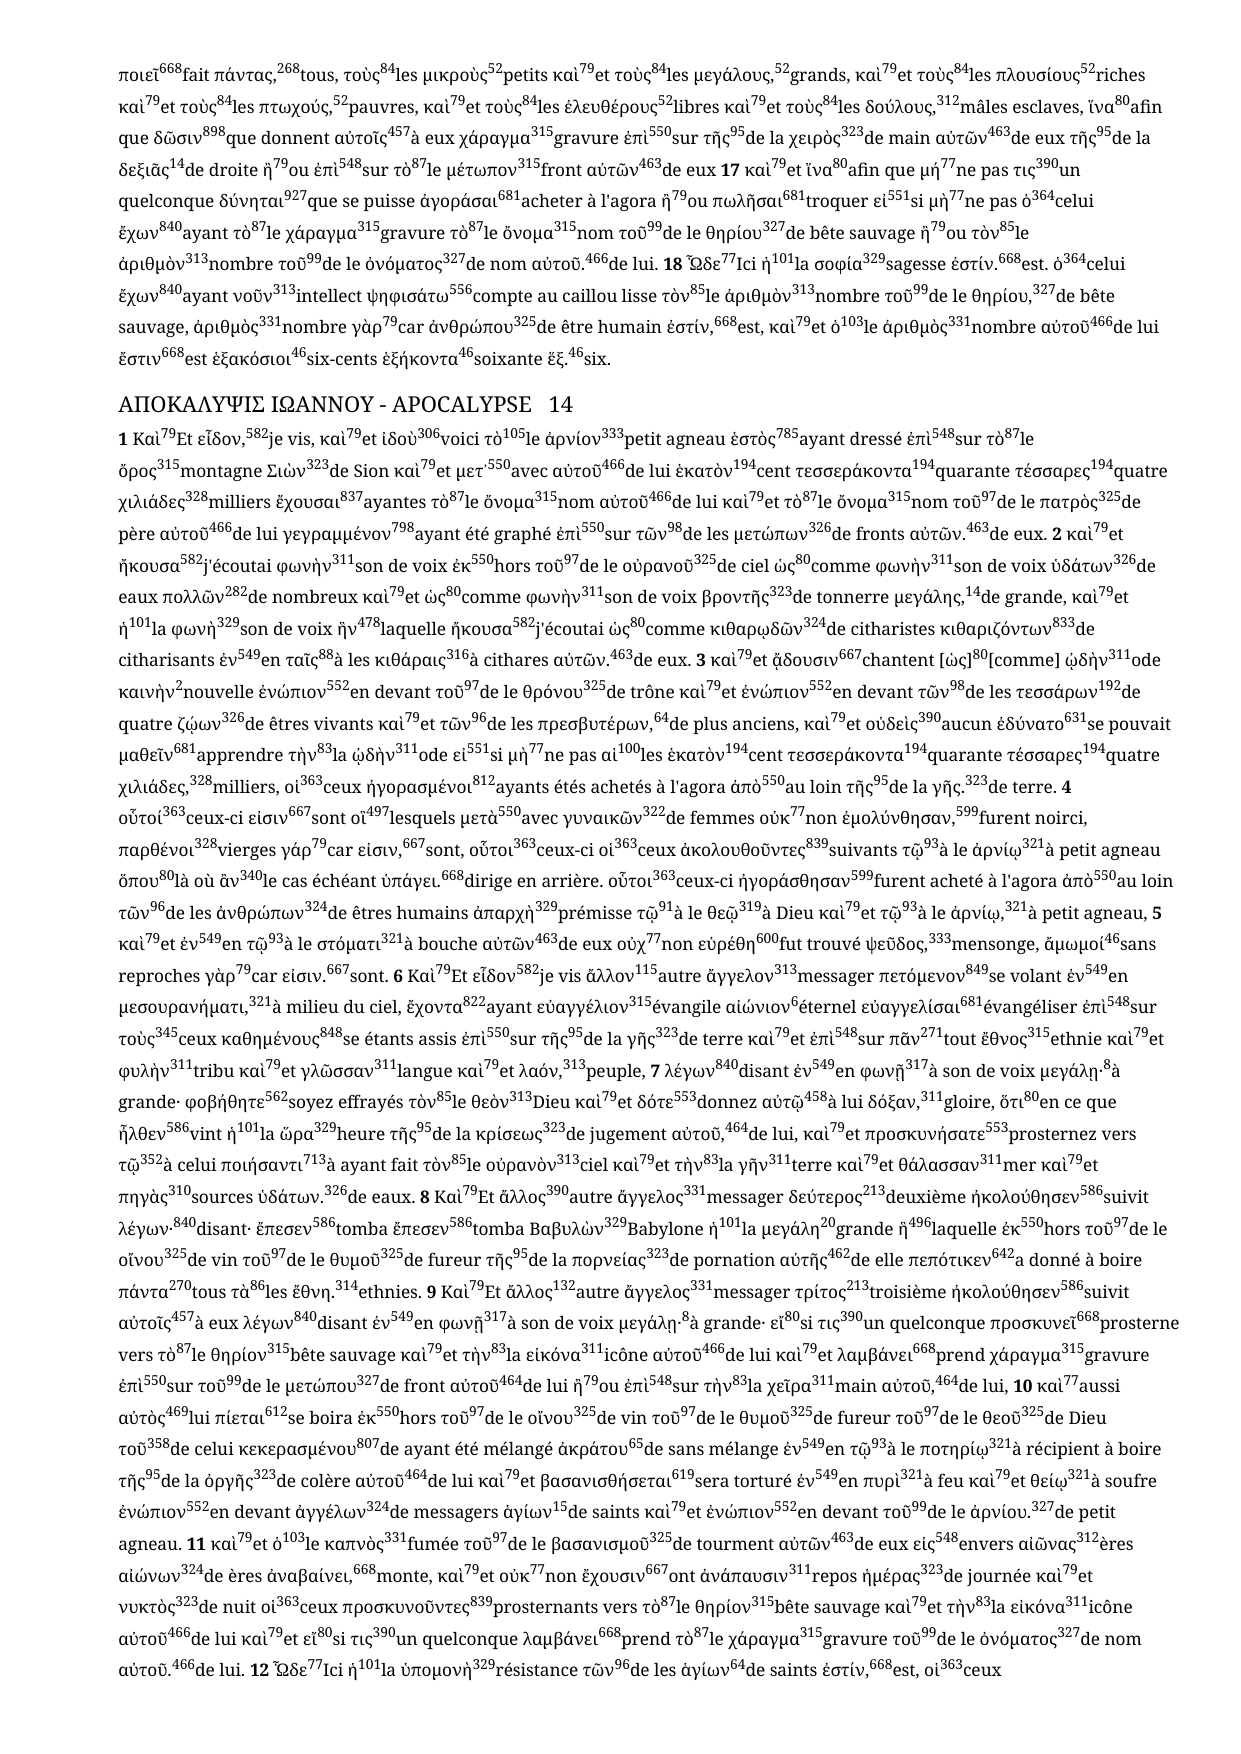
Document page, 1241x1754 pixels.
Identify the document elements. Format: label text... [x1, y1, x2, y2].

text ΑΠΟΚΑΛΥΨΙΣ ΙΩΑΝΝΟΥ - APOCALYPSE 14 [118, 389, 1181, 419]
text 1 Καὶ79Et εἶδον,582je vis, καὶ79et ἰδοὺ306voici τὸ105le ἀρνίον333petit agneau ἑστὸς785ayant dressé ἐπὶ548sur τὸ87le ὄρος315montagne Σιὼν323de Sion καὶ79et μετ᾽550avec αὐτοῦ466de lui ἑκατὸν194cent τεσσεράκοντα194quarante τέσσαρες194quatre χιλιάδες328milliers ἔχουσαι837ayantes τὸ87le ὄνομα315nom αὐτοῦ466de lui καὶ79et τὸ87le ὄνομα315nom τοῦ97de le πατρὸς325de père αὐτοῦ466de lui γεγραμμένον798ayant été graphé ἐπὶ550sur τῶν98de les μετώπων326de fronts αὐτῶν.463de eux. 2 καὶ79et ἤκουσα582j'écoutai φωνὴν311son de voix ἐκ550hors τοῦ97de le οὐρανοῦ325de ciel ὡς80comme φωνὴν311son de voix ὑδάτων326de eaux πολλῶν282de nombreux καὶ79et ὡς80comme φωνὴν311son de voix βροντῆς323de tonnerre μεγάλης,14de grande, καὶ79et ἡ101la φωνὴ329son de voix ἣν478laquelle ἤκουσα582j'écoutai ὡς80comme κιθαρῳδῶν324de citharistes κιθαριζόντων833de citharisants ἐν549en ταῖς88à les κιθάραις316à cithares αὐτῶν.463de eux. 3 καὶ79et ᾄδουσιν667chantent [ὡς]80[comme] ᾠδὴν311ode καινὴν2nouvelle ἐνώπιον552en devant τοῦ97de le θρόνου325de trône καὶ79et ἐνώπιον552en devant τῶν98de les τεσσάρων192de quatre ζῴων326de êtres vivants καὶ79et τῶν96de les πρεσβυτέρων,64de plus anciens, καὶ79et οὐδεὶς390aucun ἐδύνατο631se pouvait μαθεῖν681apprendre τὴν83la ᾠδὴν311ode εἰ551si μὴ77ne pas αἱ100les ἑκατὸν194cent τεσσεράκοντα194quarante τέσσαρες194quatre χιλιάδες,328milliers, οἱ363ceux ἠγορασμένοι812ayants étés achetés à l'agora ἀπὸ550au loin τῆς95de la γῆς.323de terre. 4 οὗτοί363ceux-ci εἰσιν667sont οἳ497lesquels μετὰ550avec γυναικῶν322de femmes οὐκ77non ἐμολύνθησαν,599furent noirci, παρθένοι328vierges γάρ79car εἰσιν,667sont, οὗτοι363ceux-ci οἱ363ceux ἀκολουθοῦντες839suivants τῷ93à le ἀρνίῳ321à petit agneau ὅπου80là où ἂν340le cas échéant ὑπάγει.668dirige en arrière. οὗτοι363ceux-ci ἠγοράσθησαν599furent acheté à l'agora ἀπὸ550au loin τῶν96de les ἀνθρώπων324de êtres humains ἀπαρχὴ329prémisse τῷ91à le θεῷ319à Dieu καὶ79et τῷ93à le ἀρνίῳ,321à petit agneau, 5 καὶ79et ἐν549en τῷ93à le στόματι321à bouche αὐτῶν463de eux οὐχ77non εὑρέθη600fut trouvé ψεῦδος,333mensonge, ἄμωμοί46sans reproches γὰρ79car εἰσιν.667sont. 6 Καὶ79Et εἶδον582je vis ἄλλον115autre ἄγγελον313messager πετόμενον849se volant ἐν549en μεσουρανήματι,321à milieu du ciel, ἔχοντα822ayant εὐαγγέλιον315évangile αἰώνιον6éternel εὐαγγελίσαι681évangéliser ἐπὶ548sur τοὺς345ceux καθημένους848se étants assis ἐπὶ550sur τῆς95de la γῆς323de terre καὶ79et ἐπὶ548sur πᾶν271tout ἔθνος315ethnie καὶ79et φυλὴν311tribu καὶ79et γλῶσσαν311langue καὶ79et λαόν,313peuple, 7 λέγων840disant ἐν549en φωνῇ317à son de voix μεγάλῃ·8à grande· φοβήθητε562soyez effrayés τὸν85le θεὸν313Dieu καὶ79et δότε553donnez αὐτῷ458à lui δόξαν,311gloire, ὅτι80en ce que ἦλθεν586vint ἡ101la ὥρα329heure τῆς95de la κρίσεως323de jugement αὐτοῦ,464de lui, καὶ79et προσκυνήσατε553prosternez vers τῷ352à celui ποιήσαντι713à ayant fait τὸν85le οὐρανὸν313ciel καὶ79et τὴν83la γῆν311terre καὶ79et θάλασσαν311mer καὶ79et πηγὰς310sources ὑδάτων.326de eaux. 8 Καὶ79Et ἄλλος390autre ἄγγελος331messager δεύτερος213deuxième ἠκολούθησεν586suivit λέγων·840disant· ἔπεσεν586tomba ἔπεσεν586tomba Βαβυλὼν329Babylone ἡ101la μεγάλη20grande ἣ496laquelle ἐκ550hors τοῦ97de le οἴνου325de vin τοῦ97de le θυμοῦ325de fureur τῆς95de la πορνείας323de pornation αὐτῆς462de elle πεπότικεν642a donné à boire πάντα270tous τὰ86les ἔθνη.314ethnies. 9 Καὶ79Et ἄλλος132autre ἄγγελος331messager τρίτος213troisième ἠκολούθησεν586suivit αὐτοῖς457à eux λέγων840disant ἐν549en φωνῇ317à son de voix μεγάλῃ·8à grande· εἴ80si τις390un quelconque προσκυνεῖ668prosterne vers τὸ87le θηρίον315bête sauvage καὶ79et τὴν83la εἰκόνα311icône αὐτοῦ466de lui καὶ79et λαμβάνει668prend χάραγμα315gravure ἐπὶ550sur τοῦ99de le μετώπου327de front αὐτοῦ464de lui ἢ79ou ἐπὶ548sur τὴν83la χεῖρα311main αὐτοῦ,464de lui, 10 καὶ77aussi αὐτὸς469lui πίεται612se boira ἐκ550hors τοῦ97de le οἴνου325de vin τοῦ97de le θυμοῦ325de fureur τοῦ97de le θεοῦ325de Dieu τοῦ358de celui κεκερασμένου807de ayant été mélangé ἀκράτου65de sans mélange ἐν549en τῷ93à le ποτηρίῳ321à récipient à boire τῆς95de la ὀργῆς323de colère αὐτοῦ464de lui καὶ79et βασανισθήσεται619sera torturé ἐν549en πυρὶ321à feu καὶ79et θείῳ321à soufre ἐνώπιον552en devant ἀγγέλων324de messagers ἁγίων15de saints καὶ79et ἐνώπιον552en devant τοῦ99de le ἀρνίου.327de petit agneau. 11 καὶ79et ὁ103le καπνὸς331fumée τοῦ97de le βασανισμοῦ325de tourment αὐτῶν463de eux εἰς548envers αἰῶνας312ères αἰώνων324de ères ἀναβαίνει,668monte, καὶ79et οὐκ77non ἔχουσιν667ont ἀνάπαυσιν311repos ἡμέρας323de journée καὶ79et νυκτὸς323de nuit οἱ363ceux προσκυνοῦντες839prosternants vers τὸ87le θηρίον315bête sauvage καὶ79et τὴν83la εἰκόνα311icône αὐτοῦ466de lui καὶ79et εἴ80si τις390un quelconque λαμβάνει668prend τὸ87le χάραγμα315gravure τοῦ99de le ὀνόματος327de nom αὐτοῦ.466de lui. 12 Ὧδε77Ici ἡ101la ὑπομονὴ329résistance τῶν96de les ἁγίων64de saints ἐστίν,668est, οἱ363ceux τηροῦντες839gardants τὰς82les ἐντολὰς310commandements τοῦ97de le θεοῦ325de Dieu καὶ79et τὴν83la πίστιν311croyance Ἰησοῦ.325de Iésous. 13 Καὶ79Et ἤκουσα582j'écoutai φωνῆς323de son de voix ἐκ550hors τοῦ97de le οὐρανοῦ325de ciel λεγούσης·832de disante· γράψον·554graphe· μακάριοι46bienheureux οἱ102les νεκροὶ70morts οἱ363ceux ἐν549en κυρίῳ319à Maître ἀποθνῄσκοντες839mourants loin ἀπ᾽547au loin ἄρτι.77à l'instant. ναί,304oui, λέγει668dit τὸ105le πνεῦμα,333souffle, ἵνα80afin que ἀναπαήσονται618seront reposé ἐκ550hors τῶν96de les κόπων324de frappements αὐτῶν,463de eux, τὰ104les γὰρ79car ἔργα332travaux αὐτῶν463de eux ἀκολουθεῖ668suit μετ᾽550avec αὐτῶν.463de eux. 14 Καὶ79Et εἶδον,582je vis, καὶ79et ἰδοὺ306voici νεφέλη329nuée λευκή,20blanche, καὶ79et ἐπὶ548sur τὴν83la νεφέλην311nuée καθήμενον849se étant assis ὅμοιον4semblable υἱὸν313fils ἀνθρώπου,325de être humain, ἔχων840ayant ἐπὶ550sur τῆς95de la κεφαλῆς323de tête αὐτοῦ464de lui στέφανον313couronne χρυσοῦν4d'or καὶ79et ἐν549en τῇ89à la χειρὶ317à main αὐτοῦ464de lui δρέπανον315faucille ὀξύ.6acéré. 15 καὶ79et ἄλλος132autre ἄγγελος331messager ἐξῆλθεν586sortit ἐκ550hors τοῦ97de le ναοῦ325de temple κράζων840croassant ἐν549en φωνῇ317à son de voix μεγάλῃ8à grande τῷ352à celui καθημένῳ855à se étant assis ἐπὶ550sur τῆς95de la νεφέλης·323de nuée· πέμψον554mande τὸ87le δρέπανόν315faucille σου442de toi καὶ79et θέρισον,554moissonne, ὅτι80en ce que ἦλθεν586vint ἡ101la ὥρα329heure θερίσαι,681moissonner, ὅτι80en ce que ἐξηράνθη600fut séché ὁ103le θερισμὸς331moisson τῆς95de la γῆς.323de terre. 16 καὶ79et ἔβαλεν586jeta ὁ364celui καθήμενος867se étant assis ἐπὶ550sur τῆς95de la νεφέλης323de nuée τὸ87le δρέπανον315faucille αὐτοῦ464de lui ἐπὶ548sur τὴν83la γῆν311terre καὶ79et ἐθερίσθη600fut moissonné ἡ101la γῆ.329terre. 17 Καὶ79Et ἄλλος132autre ἄγγελος331messager ἐξῆλθεν586sortit ἐκ550hors τοῦ97de le ναοῦ325de temple τοῦ358de celui ἐν549en τῷ91à le οὐρανῷ319à ciel ἔχων840ayant καὶ77aussi αὐτὸς469lui δρέπανον315faucille ὀξύ.6acéré. 18 καὶ79et ἄλλος132autre ἄγγελος331messager [ἐξῆλθεν]586[sortit] ἐκ550hors τοῦ99de le θυσιαστηρίου327de autel des sacrifices [ὁ]364[celui] ἔχων840ayant ἐξουσίαν311autorité ἐπὶ550sur τοῦ99de le πυρός,327de feu, καὶ79et ἐφώνησεν586sonna de voix φωνῇ317à son de voix μεγάλῃ8à grande τῷ352à celui ἔχοντι828à ayant τὸ87le δρέπανον315faucille τὸ87le ὀξὺ6acéré λέγων·840disant· πέμψον554mande σου442de toi τὸ87le δρέπανον315faucille τὸ87le ὀξὺ6acéré καὶ79et τρύγησον554vendange τοὺς84les βότρυας52grappes τῆς95de la ἀμπέλου323de vigne τῆς95de la γῆς,323de terre, ὅτι80en ce que ἤκμασαν585furent au plus haut point αἱ100les σταφυλαὶ328grappes de raisins αὐτῆς.462de elle. 19 καὶ79et ἔβαλεν586jeta ὁ103le ἄγγελος331messager τὸ87le δρέπανον315faucille αὐτοῦ464de lui εἰς548envers τὴν83la γῆν311terre καὶ79et ἐτρύγησεν586vendangea τὴν83la ἄμπελον311vigne τῆς95de la γῆς323de terre καὶ79et ἔβαλεν586jeta εἰς548envers τὴν83la ληνὸν311pressoir τοῦ97de le θυμοῦ325de fureur τοῦ97de le θεοῦ325de Dieu τὸν85le μέγαν.4grand. 20 καὶ79et ἐπατήθη600fut piétiné ἡ101la ληνὸς329pressoir ἔξωθεν552au dehors τῆς95de la πόλεως323de cité καὶ79et ἐξῆλθεν586sortit αἷμα333sang ἐκ550hors τῆς95de la ληνοῦ323de pressoir ἄχρι552jusqu'à l'extrémité τῶν96de les χαλινῶν324de freins τῶν96de les ἵππων324de chevaux ἀπὸ550au loin σταδίων324de stades χιλίων190de mille ἑξακοσίων.190de six-cents. [118, 423, 1181, 1682]
text 1 Καὶ79Et εἶδον582je vis ἐκ550hors τῆς95de la θαλάσσης323de mer θηρίον315bête sauvage ἀναβαῖνον,824montant, ἔχον824ayant κέρατα314cornes δέκα180dix καὶ79et κεφαλὰς310têtes ἑπτὰ176sept καὶ79et ἐπὶ550sur τῶν98de les κεράτων326de cornes αὐτοῦ466de lui δέκα180dix διαδήματα314diadèmes καὶ79et ἐπὶ548sur τὰς82les κεφαλὰς310têtes αὐτοῦ466de lui ὀνόμα[τα]332noms βλασφημίας.323de blasphémie. 2 καὶ79et τὸ105le θηρίον333bête sauvage ὃ482lequel εἶδον582je vis ἦν625était ὅμοιον49semblable παρδάλει317à léopard καὶ79et οἱ102les πόδες330pieds αὐτοῦ466de lui ὡς80comme ἄρκου323de ours καὶ79et τὸ105le στόμα333bouche αὐτοῦ466de lui ὡς80comme στόμα333bouche λέοντος.325de lion. καὶ79et ἔδωκεν586donna αὐτῷ460à lui ὁ103le δράκων331dragon τὴν83la δύναμιν311puissance αὐτοῦ464de lui καὶ79et τὸν85le θρόνον313trône αὐτοῦ464de lui καὶ79et ἐξουσίαν311autorité μεγάλην.2grande. 3 καὶ79et μίαν51une ἐκ550hors τῶν94de les κεφαλῶν322de têtes αὐτοῦ466de lui ὡς80comme ἐσφαγμένην794ayante étée égorgée εἰς548envers θάνατον,313trépas, καὶ79et ἡ101la πληγὴ329coup τοῦ97de le θανάτου325de trépas αὐτοῦ466de lui ἐθεραπεύθη.600fut soigné. Καὶ79Et ἐθαυμάσθη600fut étonné ὅλη285toute entière ἡ101la γῆ329terre ὀπίσω552derrière τοῦ99de le θηρίου327de bête sauvage 4 καὶ79et προσεκύνησαν585prosternèrent vers τῷ91à le δράκοντι,319à dragon, ὅτι80en ce que ἔδωκεν586donna τὴν243la ἐξουσίαν311autorité τῷ93à le θηρίῳ,321à bête sauvage, καὶ79et προσεκύνησαν585prosternèrent vers τῷ93à le θηρίῳ321à bête sauvage λέγοντες·839disants· τίς410quel ὅμοιος47semblable τῷ93à le θηρίῳ321à bête sauvage καὶ79et τίς410quel δύναται674se peut πολεμῆσαι681guerroyer μετ᾽550avec αὐτοῦ;466de lui; 5 Καὶ79Et ἐδόθη600fut donné αὐτῷ460à lui στόμα333bouche λαλοῦν842bavardant μεγάλα54grands καὶ79et βλασφημίας310blasphémies καὶ79et ἐδόθη600fut donné αὐτῷ460à lui ἐξουσία329autorité ποιῆσαι681faire μῆνας312mois τεσσεράκοντα178quarante [καὶ]79[et] δύο.178deux. 6 καὶ79et ἤνοιξεν586ouvrit τὸ87le στόμα315bouche αὐτοῦ466de lui εἰς548envers βλασφημίας310blasphémies πρὸς548vers τὸν85le θεὸν313Dieu βλασφημῆσαι681blasphémer τὸ87le ὄνομα315nom αὐτοῦ464de lui καὶ79et τὴν83la σκηνὴν311tente αὐτοῦ,464de lui, τοὺς345ceux ἐν549en τῷ91à le οὐρανῷ319à ciel σκηνοῦντας.821dressants tente. 7 καὶ79et ἐδόθη600fut donné αὐτῷ460à lui ποιῆσαι681faire πόλεμον313guerre μετὰ550avec τῶν96de les ἁγίων64de saints καὶ79et νικῆσαι681vaincre αὐτούς,451eux, καὶ79et ἐδόθη600fut donné αὐτῷ460à lui ἐξουσία329autorité ἐπὶ548sur πᾶσαν267toute φυλὴν311tribu καὶ79et λαὸν313peuple καὶ79et γλῶσσαν311langue καὶ79et ἔθνος.315ethnie. 8 καὶ79et προσκυνήσουσιν605prosterneront vers αὐτὸν452lui πάντες389tous οἱ363ceux κατοικοῦντες839établissants maison d'habitation ἐπὶ550sur τῆς95de la γῆς,323de terre, ὧν491de lesquels οὐ77non γέγραπται654a été graphé τὸ105le ὄνομα333nom αὐτοῦ464de lui ἐν549en τῷ93à le βιβλίῳ321à papier de bible τῆς95de la ζωῆς323de vie τοῦ99de le ἀρνίου327de petit agneau τοῦ360de ce ἐσφαγμένου809de ayant été égorgé ἀπὸ550au loin καταβολῆς323de fondation κόσμου.325de monde. 9 Εἴ80Si τις390un quelconque ἔχει668a οὖς315oreille ἀκουσάτω.556écoute. 10 εἴ80si τις390un quelconque εἰς548envers αἰχμαλωσίαν,311captivité, εἰς548envers αἰχμαλωσίαν311captivité ὑπάγει·668dirige en arrière· εἴ80si τις390un quelconque ἐν549en μαχαίρῃ317à machette ἀποκτενεῖ606tuera catégoriquement δεῖ668attache de lien αὐτὸν452lui ἐν549en μαχαίρῃ317à machette ἀποκτανθῆναι.683être tué catégoriquement. Ὧδέ77Ici ἐστιν668est ἡ101la ὑπομονὴ329résistance καὶ79et ἡ101la πίστις329croyance τῶν96de les ἁγίων.64de saints. 11 Καὶ79Et εἶδον582je vis ἄλλο117autre θηρίον315bête sauvage ἀναβαῖνον824montant ἐκ550hors τῆς95de la γῆς,323de terre, καὶ79et εἶχεν625avait κέρατα314cornes δύο180deux ὅμοια5semblables ἀρνίῳ321à petit agneau καὶ79et ἐλάλει625bavardait ὡς80comme δράκων.331dragon. 12 καὶ79et τὴν83la ἐξουσίαν311autorité τοῦ99de le πρώτου211de premier θηρίου327de bête sauvage πᾶσαν267toute ποιεῖ668fait ἐνώπιον552en devant αὐτοῦ,466de lui, καὶ79et ποιεῖ668fait τὴν83la γῆν311terre καὶ79et τοὺς345ceux ἐν549en αὐτῇ456à elle κατοικοῦντας821établissants maison d'habitation ἵνα80afin que προσκυνήσουσιν605prosterneront vers τὸ87le θηρίον315bête sauvage τὸ87le πρῶτον,204premier, οὗ494de lequel ἐθεραπεύθη600fut soigné ἡ101la πληγὴ329coup τοῦ97de le θανάτου325de trépas αὐτοῦ.466de lui. 13 καὶ79et ποιεῖ668fait σημεῖα314signes μεγάλα,5grands, ἵνα80afin que καὶ77aussi πῦρ315feu ποιῇ921que fasse καταβαίνειν689descendre ἐκ550hors τοῦ97de le οὐρανοῦ325de ciel εἰς548envers τὴν83la γῆν311terre ἐνώπιον552en devant τῶν96de les ἀνθρώπων,324de êtres humains, 14 καὶ79et πλανᾷ668égare τοὺς345ceux κατοικοῦντας821établissants maison d'habitation ἐπὶ550sur τῆς95de la γῆς323de terre διὰ548par le fait de τὰ86les σημεῖα314signes ἃ499lesquels ἐδόθη600fut donné αὐτῷ460à lui ποιῆσαι681faire ἐνώπιον552en devant τοῦ99de le θηρίου,327de bête sauvage, λέγων840disant τοῖς351à ceux κατοικοῦσιν827à établissants maison d'habitation ἐπὶ550sur τῆς95de la γῆς323de terre ποιῆσαι681faire εἰκόνα311icône τῷ93à le θηρίῳ,321à bête sauvage, ὃς498lequel ἔχει668a τὴν83la πληγὴν311coup τῆς95de la μαχαίρης323de machette καὶ79et ἔζησεν.586vécut. 15 Καὶ79Et ἐδόθη600fut donné αὐτῷ460à lui δοῦναι681donner πνεῦμα315souffle τῇ89à la εἰκόνι317à icône τοῦ99de le θηρίου,327de bête sauvage, ἵνα80afin que καὶ77aussi λαλήσῃ899que bavarde ἡ101la εἰκὼν329icône τοῦ99de le θηρίου327de bête sauvage καὶ79et ποιήσῃ899que fasse [ἵνα]80[afin que] ὅσοι497autant lesquels ἐὰν340si le cas échéant μὴ77ne pas προσκυνήσωσιν898que prosternent vers τῇ89à la εἰκόνι317à icône τοῦ99de le θηρίου327de bête sauvage ἀποκτανθῶσιν.910que soient tué catégoriquement. 16 καὶ79et ποιεῖ668fait πάντας,268tous, τοὺς84les μικροὺς52petits καὶ79et τοὺς84les μεγάλους,52grands, καὶ79et τοὺς84les πλουσίους52riches καὶ79et τοὺς84les πτωχούς,52pauvres, καὶ79et τοὺς84les ἐλευθέρους52libres καὶ79et τοὺς84les δούλους,312mâles esclaves, ἵνα80afin que δῶσιν898que donnent αὐτοῖς457à eux χάραγμα315gravure ἐπὶ550sur τῆς95de la χειρὸς323de main αὐτῶν463de eux τῆς95de la δεξιᾶς14de droite ἢ79ou ἐπὶ548sur τὸ87le μέτωπον315front αὐτῶν463de eux 17 καὶ79et ἵνα80afin que μή77ne pas τις390un quelconque δύνηται927que se puisse ἀγοράσαι681acheter à l'agora ἢ79ou πωλῆσαι681troquer εἰ551si μὴ77ne pas ὁ364celui ἔχων840ayant τὸ87le χάραγμα315gravure τὸ87le ὄνομα315nom τοῦ99de le θηρίου327de bête sauvage ἢ79ou τὸν85le ἀριθμὸν313nombre τοῦ99de le ὀνόματος327de nom αὐτοῦ.466de lui. 18 Ὧδε77Ici ἡ101la σοφία329sagesse ἐστίν.668est. ὁ364celui ἔχων840ayant νοῦν313intellect ψηφισάτω556compte au caillou lisse τὸν85le ἀριθμὸν313nombre τοῦ99de le θηρίου,327de bête sauvage, ἀριθμὸς331nombre γὰρ79car ἀνθρώπου325de être humain ἐστίν,668est, καὶ79et ὁ103le ἀριθμὸς331nombre αὐτοῦ466de lui ἔστιν668est ἑξακόσιοι46six-cents ἑξήκοντα46soixante ἕξ.46six. [118, 59, 1181, 371]
